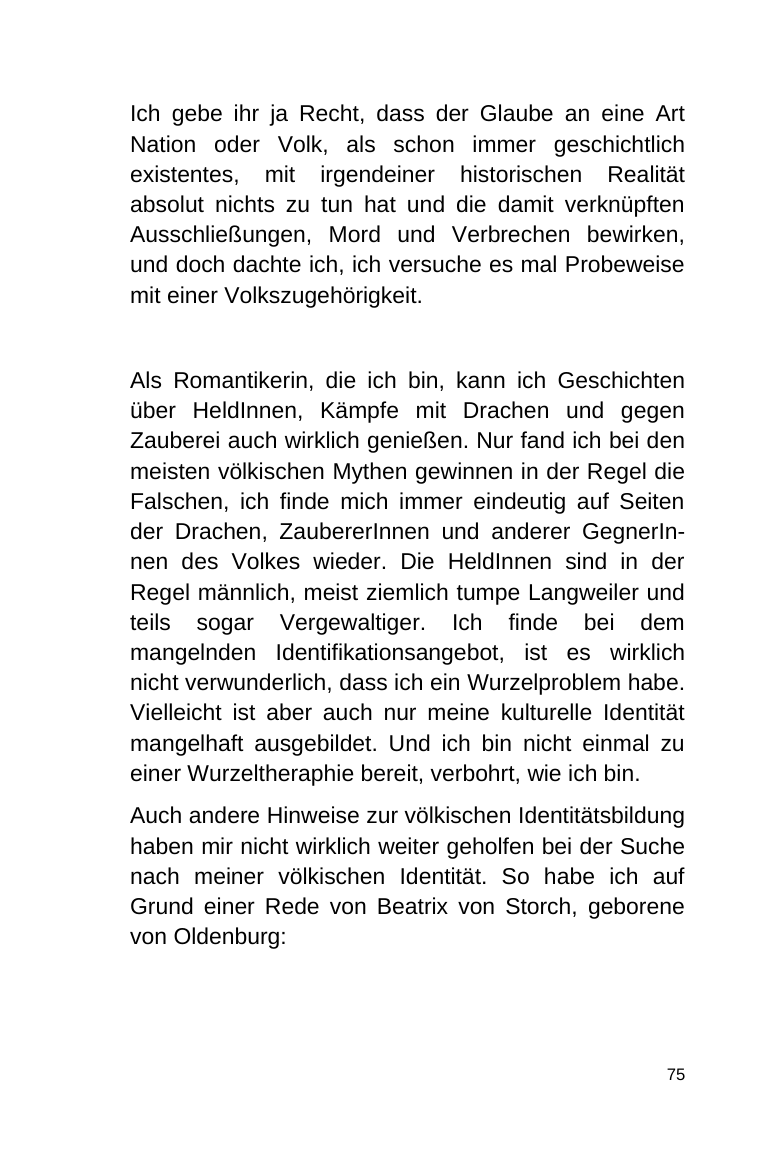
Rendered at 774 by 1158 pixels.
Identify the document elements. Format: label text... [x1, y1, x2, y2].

text Ich gebe ihr ja Recht, dass der Glaube an eine Art Nation oder Volk, als schon immer geschichtlich existentes, mit irgendeiner historischen Realität absolut nichts zu tun hat und die damit verknüpften Ausschließungen, Mord und Verbrechen bewirken, und doch dachte ich, ich versuche es mal Probeweise mit einer Volkszugehörigkeit. [130, 100, 685, 308]
text Als Romantikerin, die ich bin, kann ich Geschichten über HeldInnen, Kämpfe mit Drachen und gegen Zauberei auch wirklich genießen. Nur fand ich bei den meisten völkischen Mythen gewinnen in der Regel die Falschen, ich finde mich immer eindeutig auf Seiten der Drachen, ZaubererInnen und anderer GegnerIn-nen des Volkes wieder. Die HeldInnen sind in der Regel männlich, meist ziemlich tumpe Langweiler und teils sogar Vergewaltiger. Ich finde bei dem mangelnden Identifikationsangebot, ist es wirklich nicht verwunderlich, dass ich ein Wurzelproblem habe. Vielleicht ist aber auch nur meine kulturelle Identität mangelhaft ausgebildet. Und ich bin nicht einmal zu einer Wurzeltheraphie bereit, verbohrt, wie ich bin. [130, 367, 685, 786]
text Auch andere Hinweise zur völkischen Identitätsbildung haben mir nicht wirklich weiter geholfen bei der Suche nach meiner völkischen Identität. So habe ich auf Grund einer Rede von Beatrix von Storch, geborene von Oldenburg: [130, 802, 685, 950]
